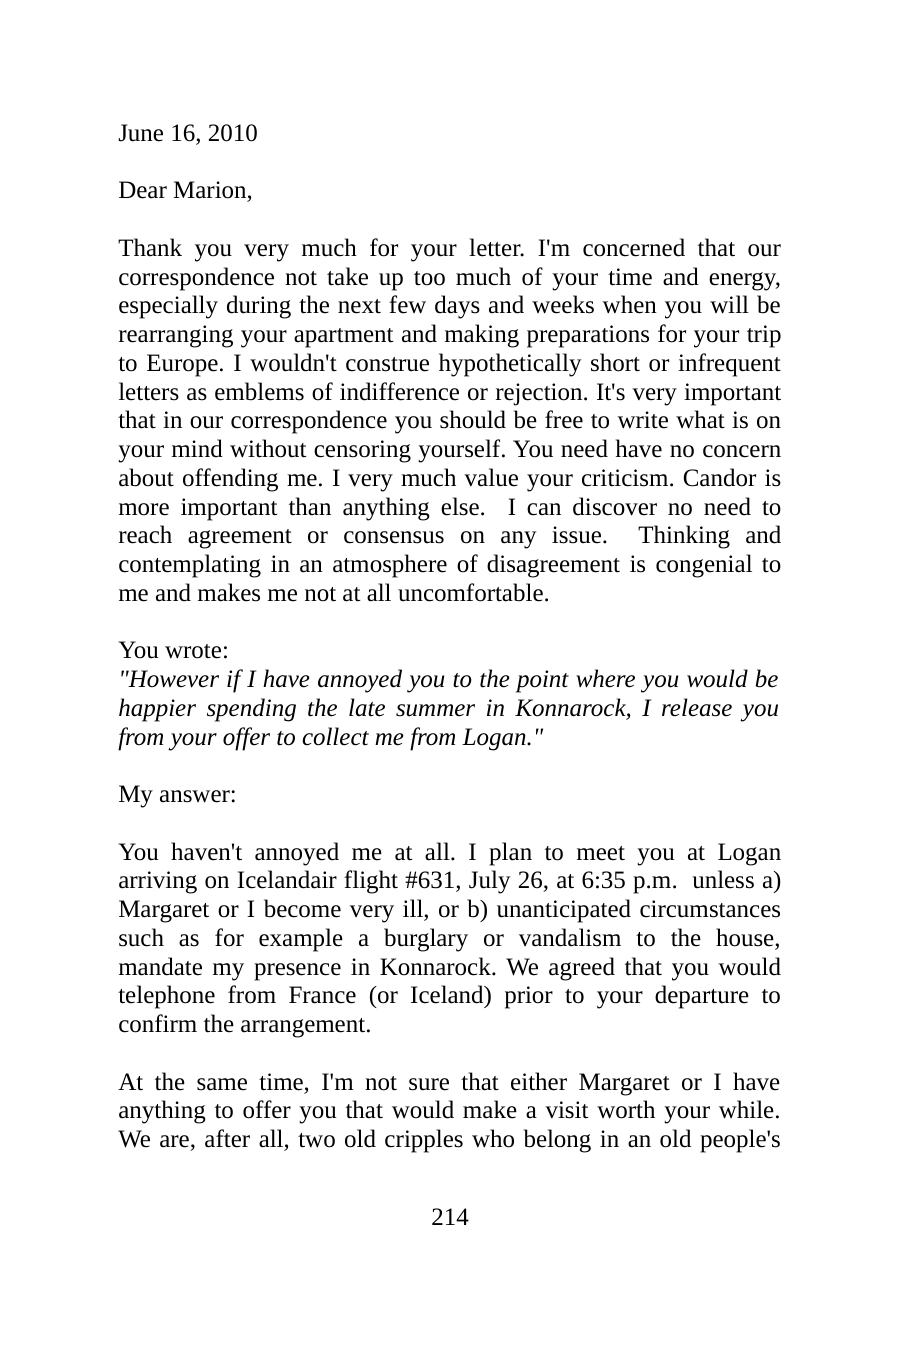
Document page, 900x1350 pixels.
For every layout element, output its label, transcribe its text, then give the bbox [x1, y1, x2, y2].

text "However if I have annoyed you to the point where you would be happier spending the late summer in Konnarock, I release you from your offer to collect me from Logan." [118, 664, 782, 751]
text At the same time, I'm not sure that either Margaret or I have anything to offer you that would make a visit worth your while. We are, after all, two old cripples who belong in an old people's [118, 1067, 782, 1153]
text You wrote: [118, 636, 782, 664]
text You haven't annoyed me at all. I plan to meet you at Logan arriving on Icelandair flight #631, July 26, at 6:35 p.m. unless a) Margaret or I become very ill, or b) unanticipated circumstances such as for example a burglary or vandalism to the house, mandate my presence in Konnarock. We agreed that you would telephone from France (or Iceland) prior to your departure to confirm the arrangement. [118, 837, 782, 1038]
text Dear Marion, [118, 176, 782, 204]
text June 16, 2010 [118, 118, 782, 147]
text Thank you very much for your letter. I'm concerned that our correspondence not take up too much of your time and energy, especially during the next few days and weeks when you will be rearranging your apartment and making preparations for your trip to Europe. I wouldn't construe hypothetically short or infrequent letters as emblems of indifference or rejection. It's very important that in our correspondence you should be free to write what is on your mind without censoring yourself. You need have no concern about offending me. I very much value your criticism. Candor is more important than anything else. I can discover no need to reach agreement or consensus on any issue. Thinking and contemplating in an atmosphere of disagreement is congenial to me and makes me not at all uncomfortable. [118, 233, 782, 607]
text My answer: [118, 779, 782, 808]
